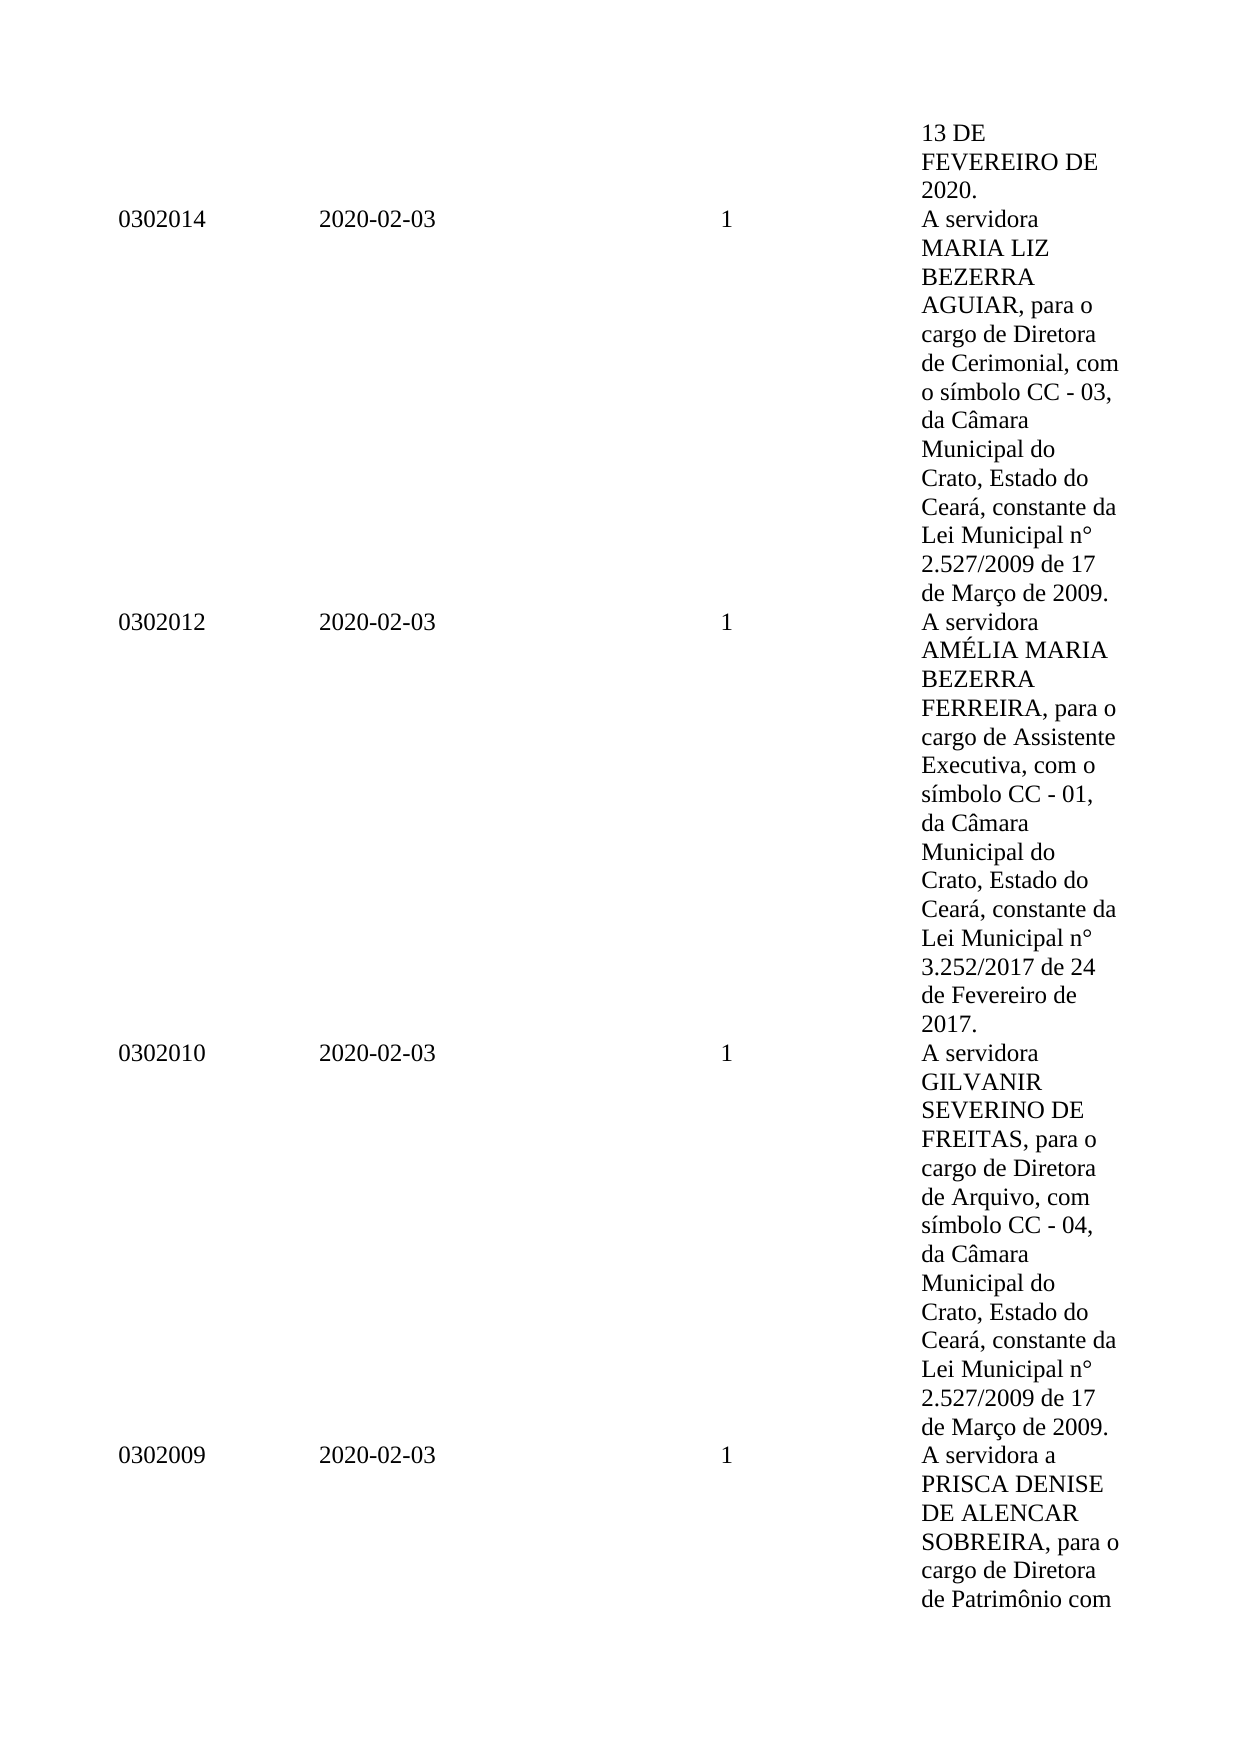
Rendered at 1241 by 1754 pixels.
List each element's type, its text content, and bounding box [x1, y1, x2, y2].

table_cell [720, 118, 921, 204]
table_cell [520, 1441, 720, 1613]
table_cell 1 [720, 204, 921, 607]
table_cell 13 DE FEVEREIRO DE 2020. [921, 118, 1122, 204]
table_cell A servidora a PRISCA DENISE DE ALENCAR SOBREIRA, para o cargo de Diretora de Patrimônio com [921, 1441, 1122, 1613]
table_cell [520, 118, 720, 204]
table_cell 1 [720, 607, 921, 1038]
table_cell [520, 607, 720, 1038]
table_cell [319, 118, 519, 204]
table_cell 2020-02-03 [319, 607, 519, 1038]
table_cell 0302014 [118, 204, 319, 607]
table_cell 1 [720, 1038, 921, 1441]
table_cell 1 [720, 1441, 921, 1613]
table_cell A servidora MARIA LIZ BEZERRA AGUIAR, para o cargo de Diretora de Cerimonial, com o símbolo CC - 03, da Câmara Municipal do Crato, Estado do Ceará, constante da Lei Municipal n° 2.527/2009 de 17 de Março de 2009. [921, 204, 1122, 607]
table_cell 2020-02-03 [319, 204, 519, 607]
table_cell A servidora GILVANIR SEVERINO DE FREITAS, para o cargo de Diretora de Arquivo, com símbolo CC - 04, da Câmara Municipal do Crato, Estado do Ceará, constante da Lei Municipal n° 2.527/2009 de 17 de Março de 2009. [921, 1038, 1122, 1441]
table_cell 2020-02-03 [319, 1441, 519, 1613]
table_cell [118, 118, 319, 204]
table_cell 0302009 [118, 1441, 319, 1613]
table_cell A servidora AMÉLIA MARIA BEZERRA FERREIRA, para o cargo de Assistente Executiva, com o símbolo CC - 01, da Câmara Municipal do Crato, Estado do Ceará, constante da Lei Municipal n° 3.252/2017 de 24 de Fevereiro de 2017. [921, 607, 1122, 1038]
table_cell [520, 1038, 720, 1441]
table_cell 2020-02-03 [319, 1038, 519, 1441]
table_cell 0302012 [118, 607, 319, 1038]
table_cell [520, 204, 720, 607]
table_cell 0302010 [118, 1038, 319, 1441]
